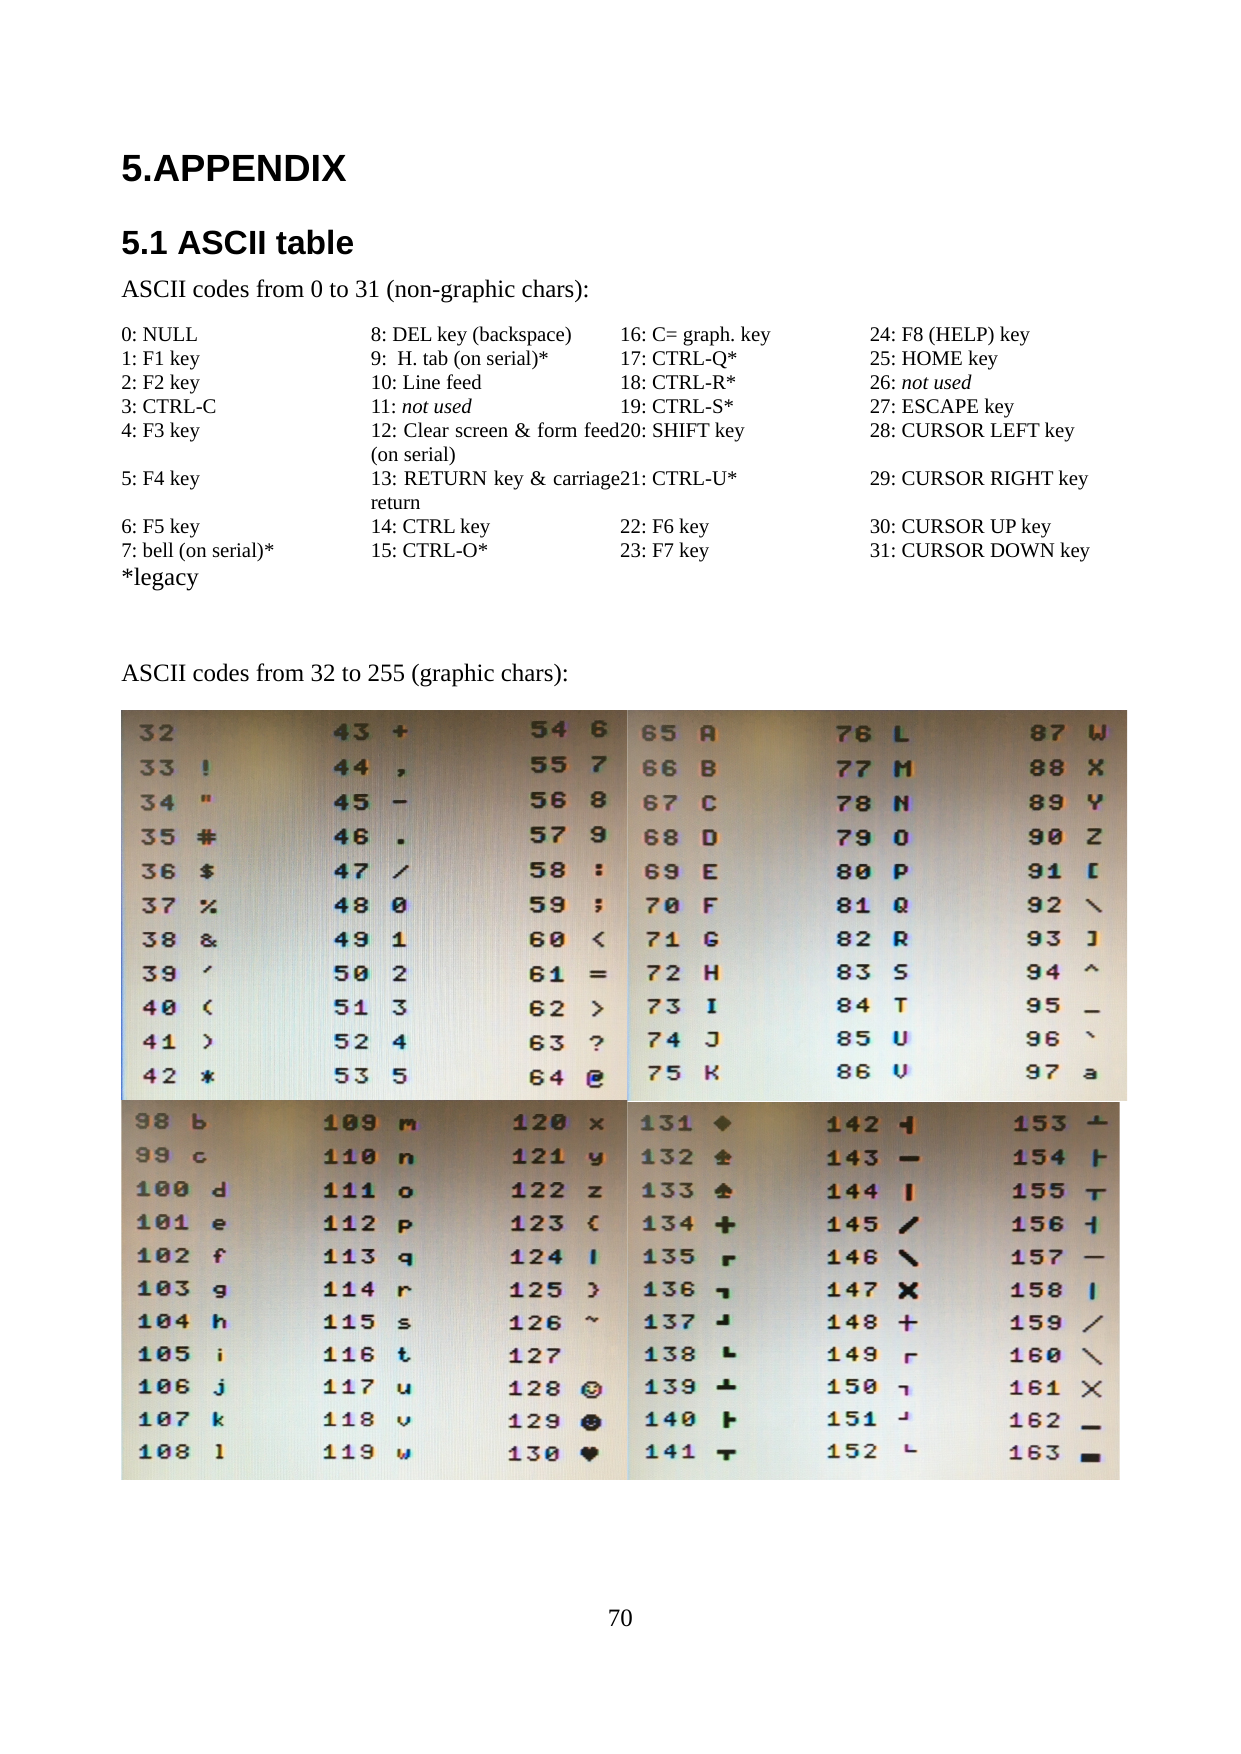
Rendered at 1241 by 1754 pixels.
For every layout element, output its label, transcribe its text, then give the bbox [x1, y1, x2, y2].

table_cell 4: F3 key [121, 418, 371, 466]
table_cell 22: F6 key [620, 514, 869, 538]
table_cell 6: F5 key [121, 514, 371, 538]
table_header 0: NULL [121, 322, 371, 346]
table_cell 31: CURSOR DOWN key [870, 538, 1119, 562]
table_cell 11: not used [371, 394, 620, 418]
table_cell 29: CURSOR RIGHT key [870, 466, 1119, 514]
table_cell 23: F7 key [620, 538, 869, 562]
table_cell 25: HOME key [870, 346, 1119, 370]
table_cell 21: CTRL-U* [620, 466, 869, 514]
table_cell 3: CTRL-C [121, 394, 371, 418]
table_cell 14: CTRL key [371, 514, 620, 538]
table_cell 5: F4 key [121, 466, 371, 514]
table_cell 7: bell (on serial)* [121, 538, 371, 562]
subtitle 5.1 ASCII table [121, 223, 1119, 262]
table_cell 1: F1 key [121, 346, 371, 370]
table_cell 17: CTRL-Q* [620, 346, 869, 370]
text ASCII codes from 32 to 255 (graphic chars): [121, 658, 1119, 686]
table_cell 27: ESCAPE key [870, 394, 1119, 418]
table_header 24: F8 (HELP) key [870, 322, 1119, 346]
table_cell 9: H. tab (on serial)* [371, 346, 620, 370]
picture [121, 710, 1128, 1480]
text *legacy [121, 562, 1119, 591]
table_cell 28: CURSOR LEFT key [870, 418, 1119, 466]
text ASCII codes from 0 to 31 (non-graphic chars): [121, 274, 1119, 303]
subtitle 5.APPENDIX [121, 146, 1119, 190]
table_header 16: C= graph. key [620, 322, 869, 346]
table_cell 13: RETURN key & carriage return [371, 466, 620, 514]
table_cell 20: SHIFT key [620, 418, 869, 466]
table_cell 19: CTRL-S* [620, 394, 869, 418]
table_cell 18: CTRL-R* [620, 370, 869, 394]
table_cell 10: Line feed [371, 370, 620, 394]
table_cell 26: not used [870, 370, 1119, 394]
table_header 8: DEL key (backspace) [371, 322, 620, 346]
table_cell 12: Clear screen & form feed (on serial) [371, 418, 620, 466]
table_cell 2: F2 key [121, 370, 371, 394]
table_cell 15: CTRL-O* [371, 538, 620, 562]
table_cell 30: CURSOR UP key [870, 514, 1119, 538]
